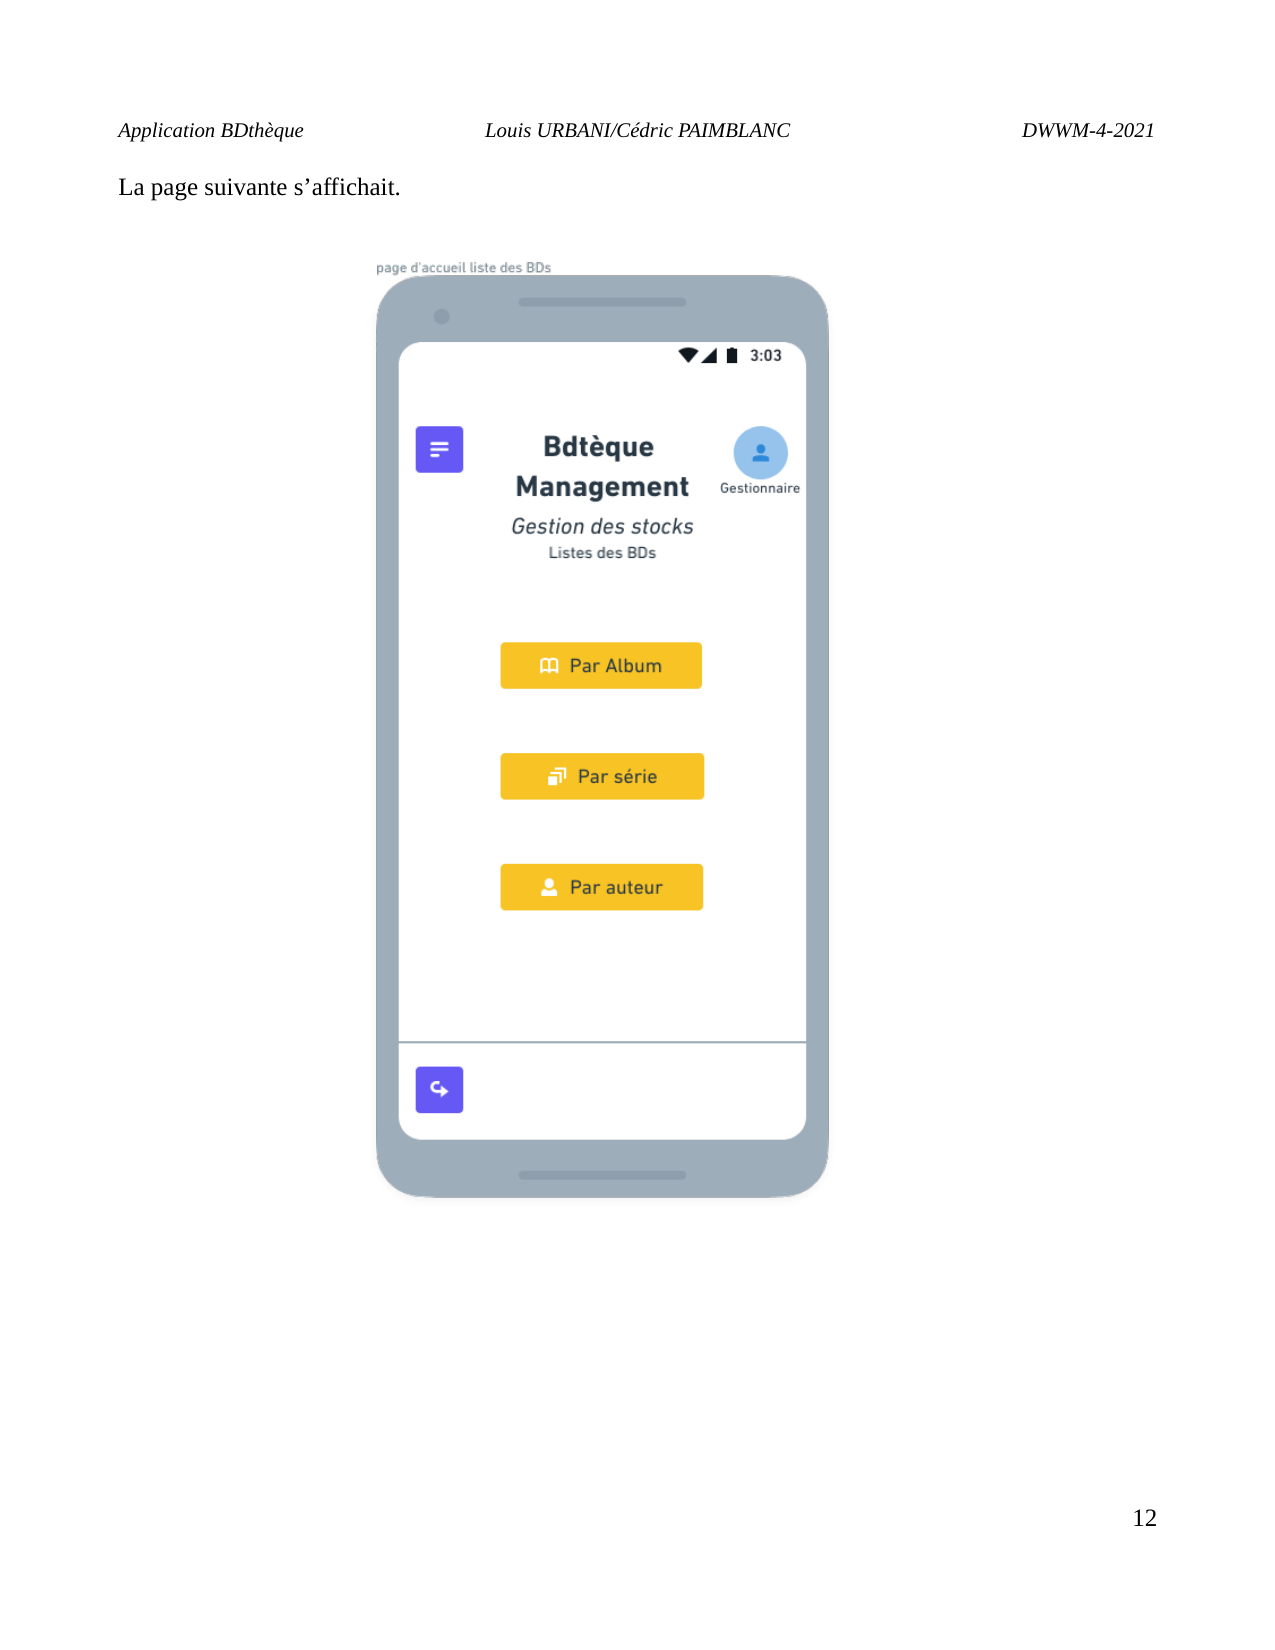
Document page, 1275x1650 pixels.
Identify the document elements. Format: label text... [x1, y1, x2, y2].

picture [349, 249, 856, 1224]
text La page suivante s’affichait. [118, 172, 1157, 200]
